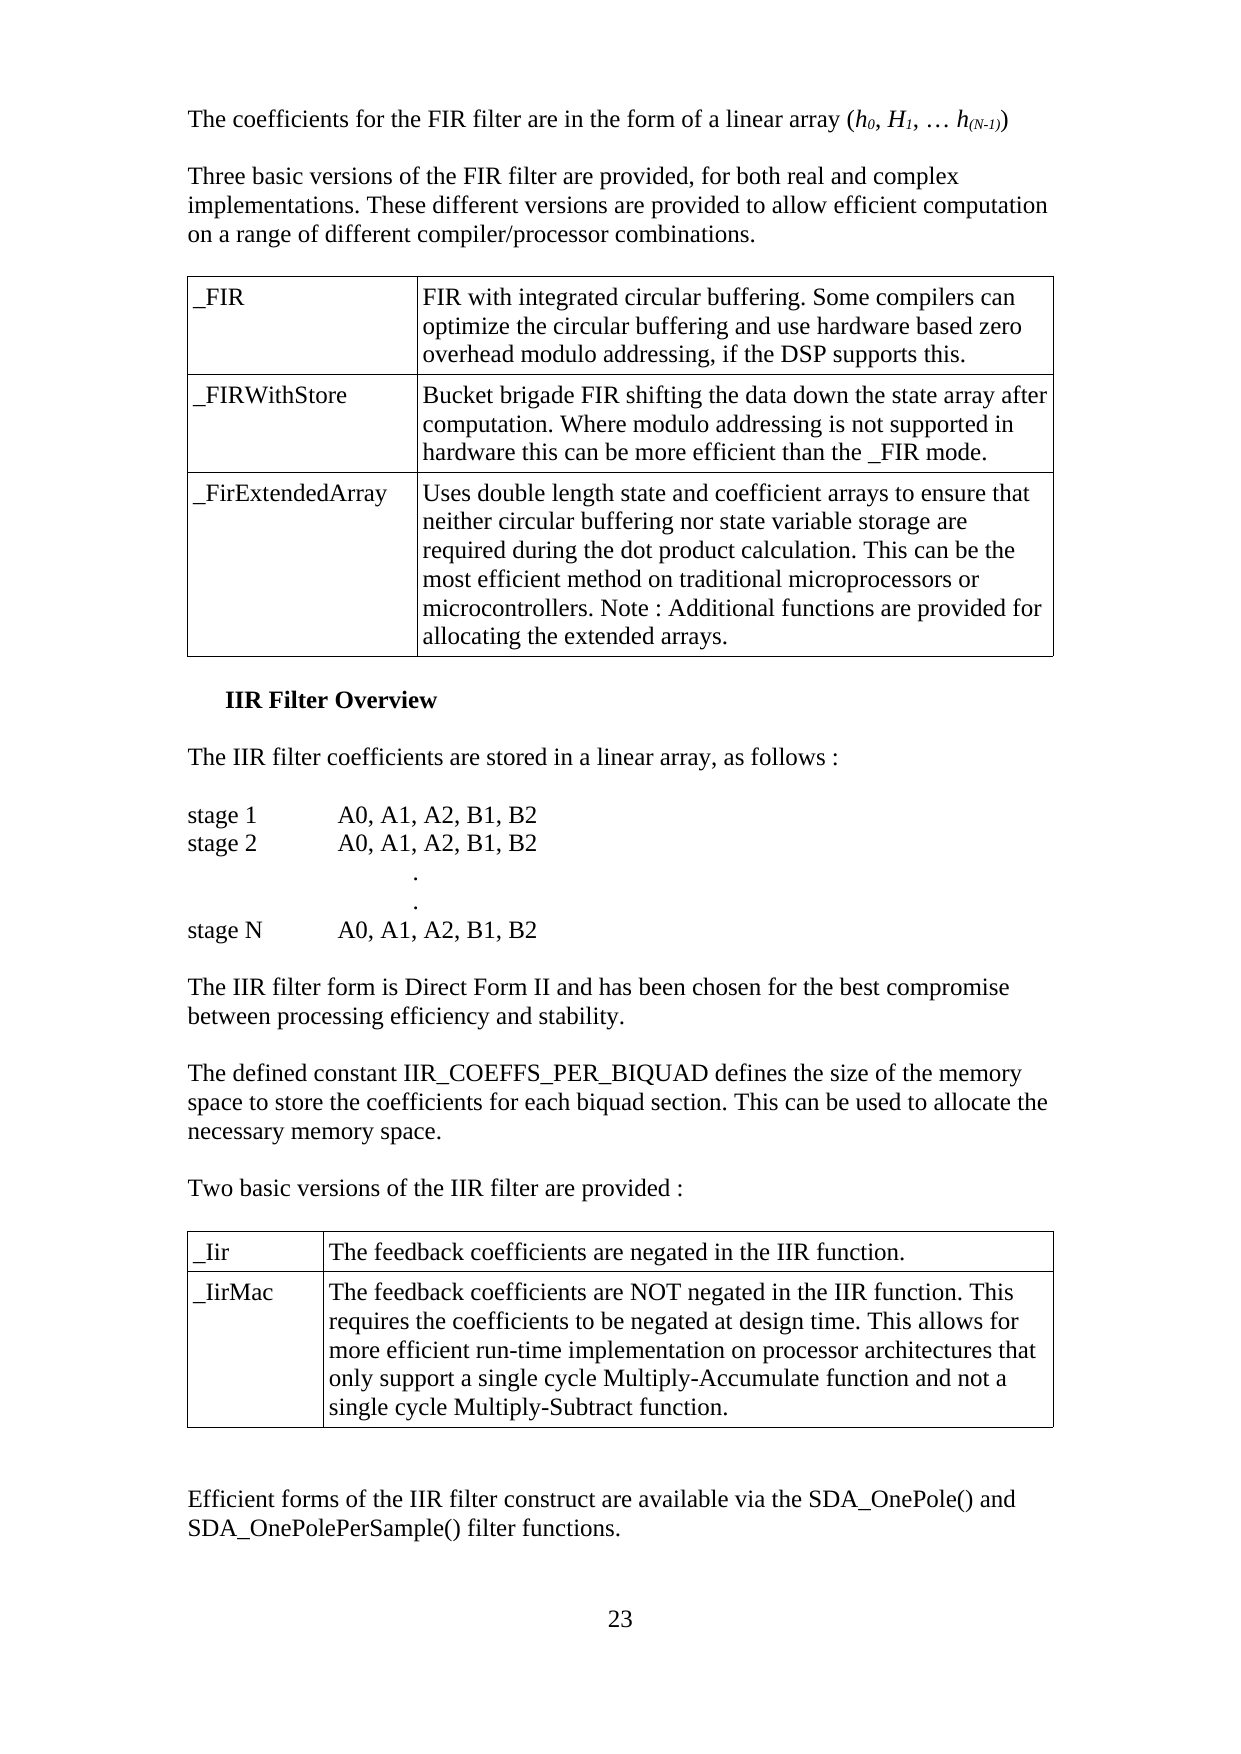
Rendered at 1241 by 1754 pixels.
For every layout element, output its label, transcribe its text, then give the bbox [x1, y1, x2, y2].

table_header _Iir [188, 1232, 323, 1271]
table_header The feedback coefficients are negated in the IIR function. [324, 1232, 1053, 1271]
text stage 2 A0, A1, A2, B1, B2 [187, 828, 1053, 857]
table_cell _FirExtendedArray [188, 473, 417, 656]
table_cell The feedback coefficients are NOT negated in the IIR function. This requires the coefficients to be negated at design time. This allows for more efficient run-time implementation on processor architectures that only support a single cycle Multiply-Accumulate function and not a single cycle Multiply-Subtract function. [324, 1272, 1053, 1427]
text stage N A0, A1, A2, B1, B2 [187, 915, 1053, 943]
table_cell _FIRWithStore [188, 375, 417, 472]
table_header FIR with integrated circular buffering. Some compilers can optimize the circular buffering and use hardware based zero overhead modulo addressing, if the DSP supports this. [418, 277, 1053, 374]
subtitle IIR Filter Overview [225, 685, 1053, 713]
text The coefficients for the FIR filter are in the form of a linear array (h0, H1, … h(N-1)) [187, 104, 1053, 132]
table_cell _IirMac [188, 1272, 323, 1427]
text The IIR filter form is Direct Form II and has been chosen for the best compromise between processing efficiency and stability. [187, 972, 1053, 1030]
text . [187, 886, 1053, 915]
text Two basic versions of the IIR filter are provided : [187, 1173, 1053, 1202]
text Three basic versions of the FIR filter are provided, for both real and complex implementations. These different versions are provided to allow efficient computation on a range of different compiler/processor combinations. [187, 161, 1053, 247]
table_cell Uses double length state and coefficient arrays to ensure that neither circular buffering nor state variable storage are required during the dot product calculation. This can be the most efficient method on traditional microprocessors or microcontrollers. Note : Additional functions are provided for allocating the extended arrays. [418, 473, 1053, 656]
text stage 1 A0, A1, A2, B1, B2 [187, 800, 1053, 828]
text The defined constant IIR_COEFFS_PER_BIQUAD defines the size of the memory space to store the coefficients for each biquad section. This can be used to allocate the necessary memory space. [187, 1058, 1053, 1145]
text The IIR filter coefficients are stored in a linear array, as follows : [187, 742, 1053, 771]
table_header _FIR [188, 277, 417, 374]
table_cell Bucket brigade FIR shifting the data down the state array after computation. Where modulo addressing is not supported in hardware this can be more efficient than the _FIR mode. [418, 375, 1053, 472]
text Efficient forms of the IIR filter construct are available via the SDA_OnePole() and SDA_OnePolePerSample() filter functions. [187, 1484, 1053, 1542]
text . [187, 857, 1053, 886]
